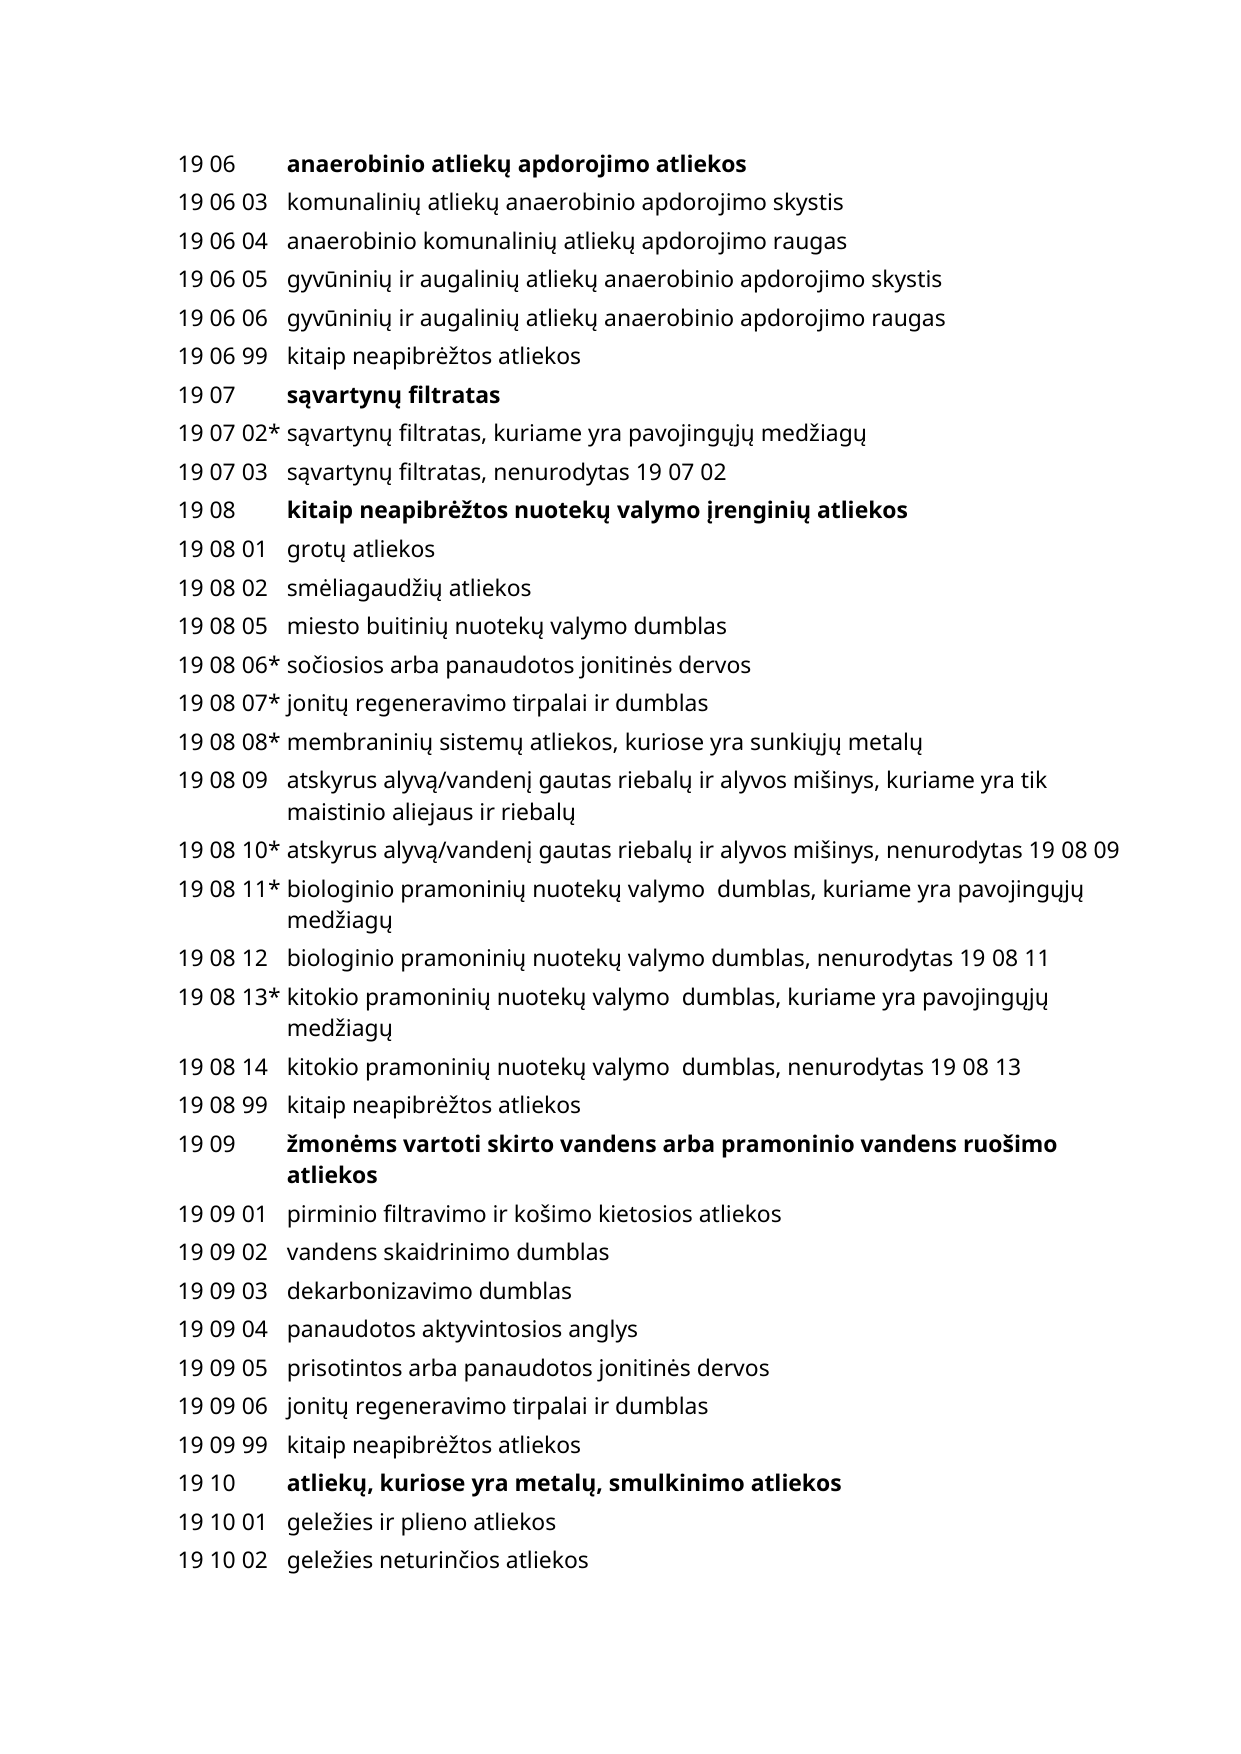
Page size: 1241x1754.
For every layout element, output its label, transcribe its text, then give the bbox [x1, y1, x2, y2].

table_cell 19 06 99 [177, 333, 287, 372]
table_cell sočiosios arba panaudotos jonitinės dervos [287, 641, 1122, 680]
table_cell 19 08 01 [177, 526, 287, 564]
table_cell 19 08 06* [177, 641, 287, 680]
table_cell pirminio filtravimo ir košimo kietosios atliekos [287, 1190, 1122, 1229]
table_cell geležies neturinčios atliekos [287, 1537, 1122, 1576]
table_cell 19 07 [177, 372, 287, 410]
table_cell 19 08 02 [177, 564, 287, 603]
table_cell kitokio pramoninių nuotekų valymo dumblas, kuriame yra pavojingųjų medžiagų [287, 974, 1122, 1043]
table_cell 19 08 08* [177, 719, 287, 757]
table_cell 19 08 99 [177, 1082, 287, 1121]
table_cell anaerobinio komunalinių atliekų apdorojimo raugas [287, 218, 1122, 256]
table_cell 19 09 01 [177, 1190, 287, 1229]
table_cell 19 09 03 [177, 1268, 287, 1306]
table_cell 19 08 10* [177, 827, 287, 865]
table_cell 19 08 14 [177, 1044, 287, 1082]
table_cell biologinio pramoninių nuotekų valymo dumblas, nenurodytas 19 08 11 [287, 935, 1122, 974]
table_cell 19 09 06 [177, 1383, 287, 1422]
table_cell vandens skaidrinimo dumblas [287, 1229, 1122, 1267]
table_cell atskyrus alyvą/vandenį gautas riebalų ir alyvos mišinys, nenurodytas 19 08 09 [287, 827, 1122, 865]
table_cell smėliagaudžių atliekos [287, 564, 1122, 603]
table_cell 19 06 04 [177, 218, 287, 256]
table_cell atskyrus alyvą/vandenį gautas riebalų ir alyvos mišinys, kuriame yra tik maistinio aliejaus ir riebalų [287, 757, 1122, 827]
table_cell 19 06 [177, 148, 287, 179]
table_cell 19 06 06 [177, 295, 287, 333]
table_cell 19 09 [177, 1121, 287, 1190]
table_cell atliekų, kuriose yra metalų, smulkinimo atliekos [287, 1460, 1122, 1499]
table_cell 19 09 99 [177, 1422, 287, 1460]
table_cell 19 08 09 [177, 757, 287, 827]
table_cell dekarbonizavimo dumblas [287, 1268, 1122, 1306]
table_cell [287, 1576, 1122, 1583]
table_cell kitaip neapibrėžtos nuotekų valymo įrenginių atliekos [287, 487, 1122, 526]
table_cell 19 06 03 [177, 179, 287, 217]
table_cell panaudotos aktyvintosios anglys [287, 1306, 1122, 1344]
table_cell jonitų regeneravimo tirpalai ir dumblas [287, 1383, 1122, 1422]
table_cell 19 10 [177, 1460, 287, 1499]
table_cell grotų atliekos [287, 526, 1122, 564]
table_cell 19 06 05 [177, 256, 287, 294]
table_cell gyvūninių ir augalinių atliekų anaerobinio apdorojimo skystis [287, 256, 1122, 294]
table_cell sąvartynų filtratas, kuriame yra pavojingųjų medžiagų [287, 410, 1122, 449]
table_cell 19 09 02 [177, 1229, 287, 1267]
table_cell 19 08 11* [177, 865, 287, 935]
table_cell biologinio pramoninių nuotekų valymo dumblas, kuriame yra pavojingųjų medžiagų [287, 865, 1122, 935]
table_cell komunalinių atliekų anaerobinio apdorojimo skystis [287, 179, 1122, 217]
table_cell 19 08 [177, 487, 287, 526]
table_cell 19 08 07* [177, 680, 287, 718]
table_cell 19 08 13* [177, 974, 287, 1043]
table_cell prisotintos arba panaudotos jonitinės dervos [287, 1345, 1122, 1383]
table_cell kitaip neapibrėžtos atliekos [287, 1422, 1122, 1460]
table_cell sąvartynų filtratas, nenurodytas 19 07 02 [287, 449, 1122, 487]
table_cell kitaip neapibrėžtos atliekos [287, 333, 1122, 372]
table_cell geležies ir plieno atliekos [287, 1499, 1122, 1537]
table_cell 19 08 05 [177, 603, 287, 641]
table_cell 19 07 03 [177, 449, 287, 487]
table_cell 19 09 04 [177, 1306, 287, 1344]
table_cell 19 09 05 [177, 1345, 287, 1383]
table_cell kitokio pramoninių nuotekų valymo dumblas, nenurodytas 19 08 13 [287, 1044, 1122, 1082]
table_cell kitaip neapibrėžtos atliekos [287, 1082, 1122, 1121]
table_cell 19 10 01 [177, 1499, 287, 1537]
table_cell sąvartynų filtratas [287, 372, 1122, 410]
table_cell jonitų regeneravimo tirpalai ir dumblas [287, 680, 1122, 718]
table_cell 19 10 02 [177, 1537, 287, 1576]
table_cell 19 07 02* [177, 410, 287, 449]
table_cell anaerobinio atliekų apdorojimo atliekos [287, 148, 1122, 179]
table_cell gyvūninių ir augalinių atliekų anaerobinio apdorojimo raugas [287, 295, 1122, 333]
table_cell membraninių sistemų atliekos, kuriose yra sunkiųjų metalų [287, 719, 1122, 757]
table_cell žmonėms vartoti skirto vandens arba pramoninio vandens ruošimo atliekos [287, 1121, 1122, 1190]
table_cell miesto buitinių nuotekų valymo dumblas [287, 603, 1122, 641]
table_cell [177, 1576, 287, 1583]
table_cell 19 08 12 [177, 935, 287, 974]
